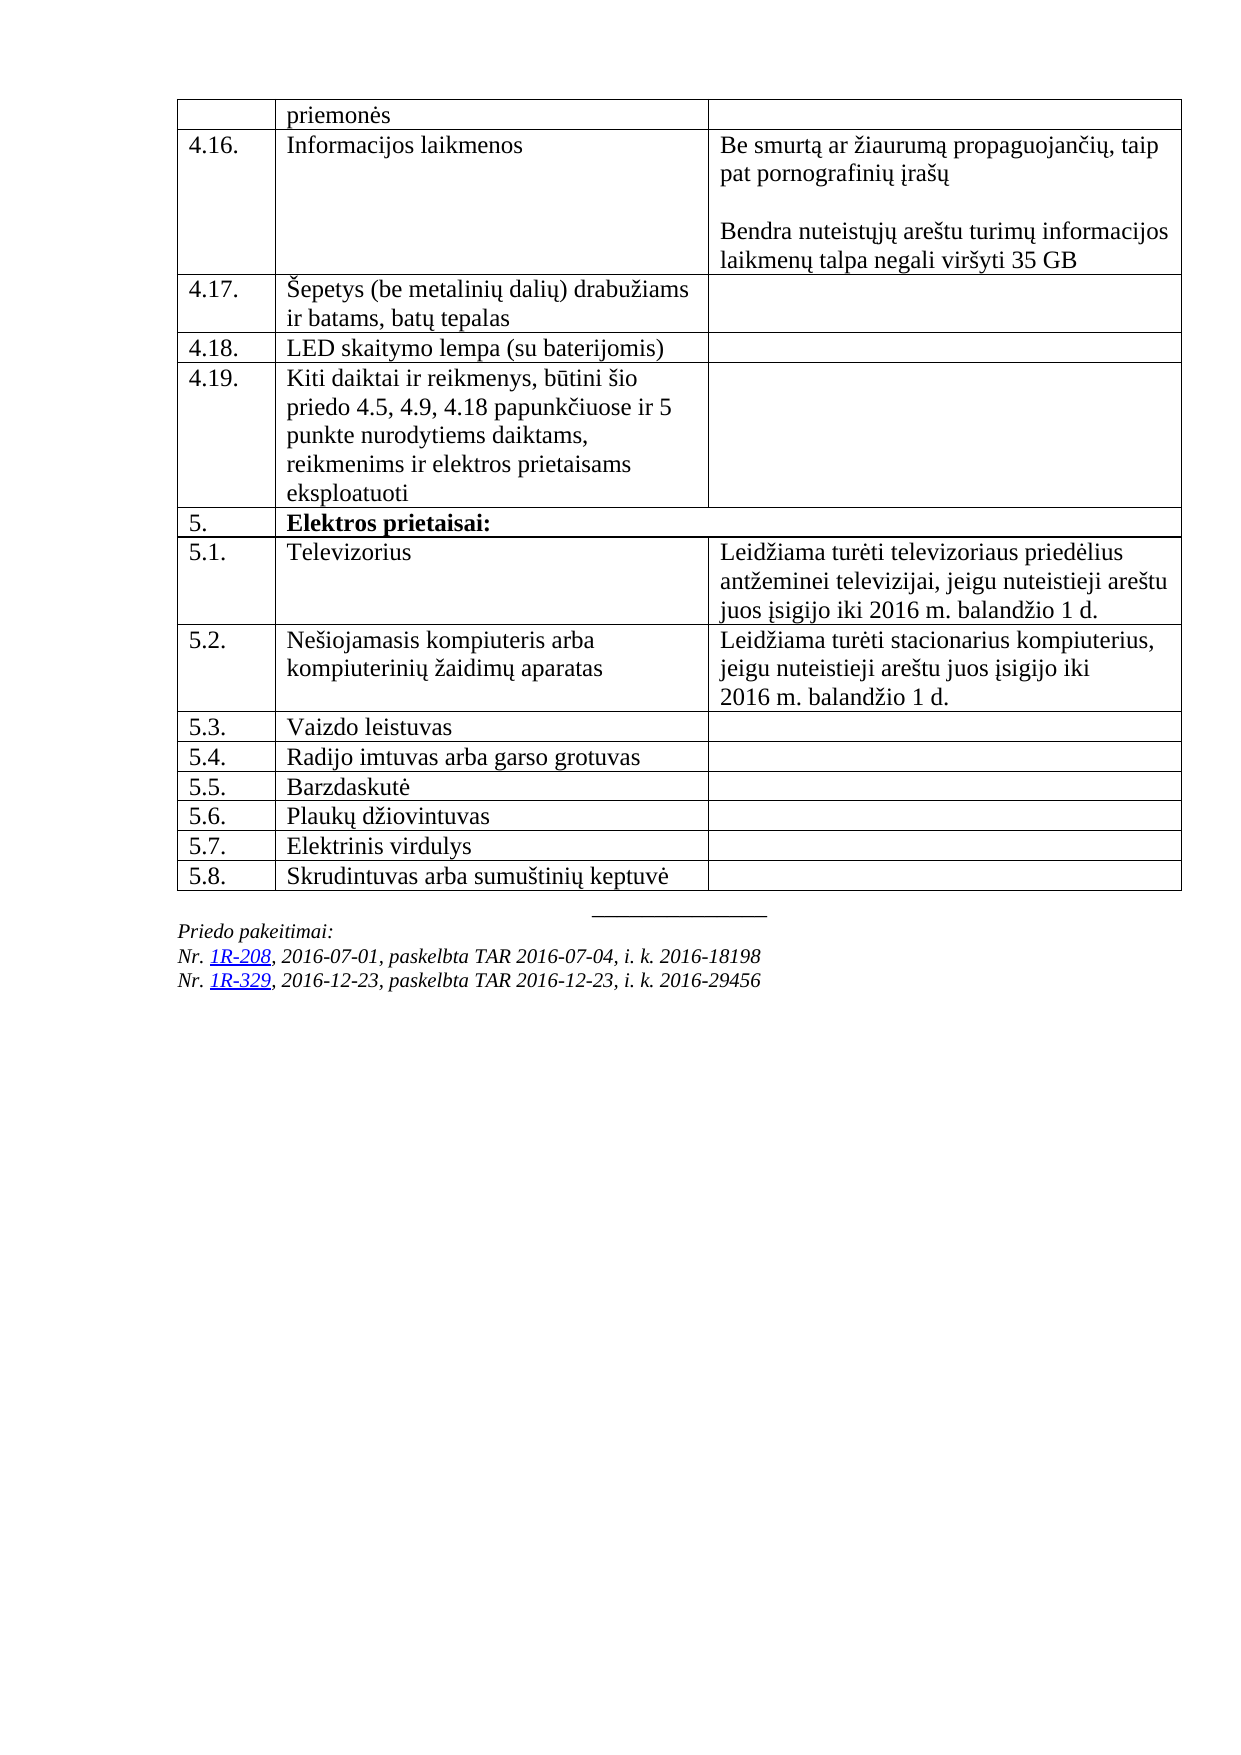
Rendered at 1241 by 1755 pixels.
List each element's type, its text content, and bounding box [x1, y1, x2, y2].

table_cell [709, 100, 1181, 129]
table_cell 4.19. [178, 363, 275, 507]
table_cell [709, 742, 1181, 771]
table_cell 5.7. [178, 831, 275, 860]
table_cell Be smurtą ar žiaurumą propaguojančių, taip pat pornografinių įrašų Bendra nuteistųjų areštu turimų informacijos laikmenų talpa negali viršyti 35 GB [709, 130, 1181, 273]
table_cell 4.17. [178, 275, 275, 332]
table_cell [709, 333, 1181, 362]
text Nr. 1R-208, 2016-07-01, paskelbta TAR 2016-07-04, i. k. 2016-18198 [177, 943, 1181, 968]
table_cell 5.5. [178, 772, 275, 800]
table_cell [709, 363, 1181, 507]
text ______________ [177, 891, 1181, 919]
table_cell Plaukų džiovintuvas [276, 801, 708, 830]
table_cell Barzdaskutė [276, 772, 708, 800]
table_cell [709, 275, 1181, 332]
table_cell Elektrinis virdulys [276, 831, 708, 860]
table_cell Elektros prietaisai: [276, 508, 1181, 536]
table_cell Skrudintuvas arba sumuštinių keptuvė [276, 861, 708, 890]
table_cell [178, 100, 275, 129]
table_cell priemonės [276, 100, 708, 129]
table_cell Nešiojamasis kompiuteris arba kompiuterinių žaidimų aparatas [276, 625, 708, 711]
table_cell [709, 801, 1181, 830]
text Nr. 1R-329, 2016-12-23, paskelbta TAR 2016-12-23, i. k. 2016-29456 [177, 968, 1181, 992]
table_cell 4.18. [178, 333, 275, 362]
table_cell 5. [178, 508, 275, 536]
table_cell Vaizdo leistuvas [276, 712, 708, 741]
table_cell [709, 772, 1181, 800]
table_cell Televizorius [276, 538, 708, 624]
table_cell [709, 861, 1181, 890]
table_cell Leidžiama turėti stacionarius kompiuterius, jeigu nuteistieji areštu juos įsigijo iki 2016 m. balandžio 1 d. [709, 625, 1181, 711]
table_cell Šepetys (be metalinių dalių) drabužiams ir batams, batų tepalas [276, 275, 708, 332]
table_cell Leidžiama turėti televizoriaus priedėlius antžeminei televizijai, jeigu nuteistieji areštu juos įsigijo iki 2016 m. balandžio 1 d. [709, 538, 1181, 624]
text Priedo pakeitimai: [177, 919, 1181, 943]
table_cell Radijo imtuvas arba garso grotuvas [276, 742, 708, 771]
table_cell [709, 831, 1181, 860]
table_cell 5.6. [178, 801, 275, 830]
table_cell 5.1. [178, 538, 275, 624]
table_cell LED skaitymo lempa (su baterijomis) [276, 333, 708, 362]
table_cell Informacijos laikmenos [276, 130, 708, 273]
table_cell 5.3. [178, 712, 275, 741]
table_cell [709, 712, 1181, 741]
table_cell 4.16. [178, 130, 275, 273]
table_cell 5.2. [178, 625, 275, 711]
table_cell Kiti daiktai ir reikmenys, būtini šio priedo 4.5, 4.9, 4.18 papunkčiuose ir 5 punkte nurodytiems daiktams, reikmenims ir elektros prietaisams eksploatuoti [276, 363, 708, 507]
table_cell 5.8. [178, 861, 275, 890]
table_cell 5.4. [178, 742, 275, 771]
